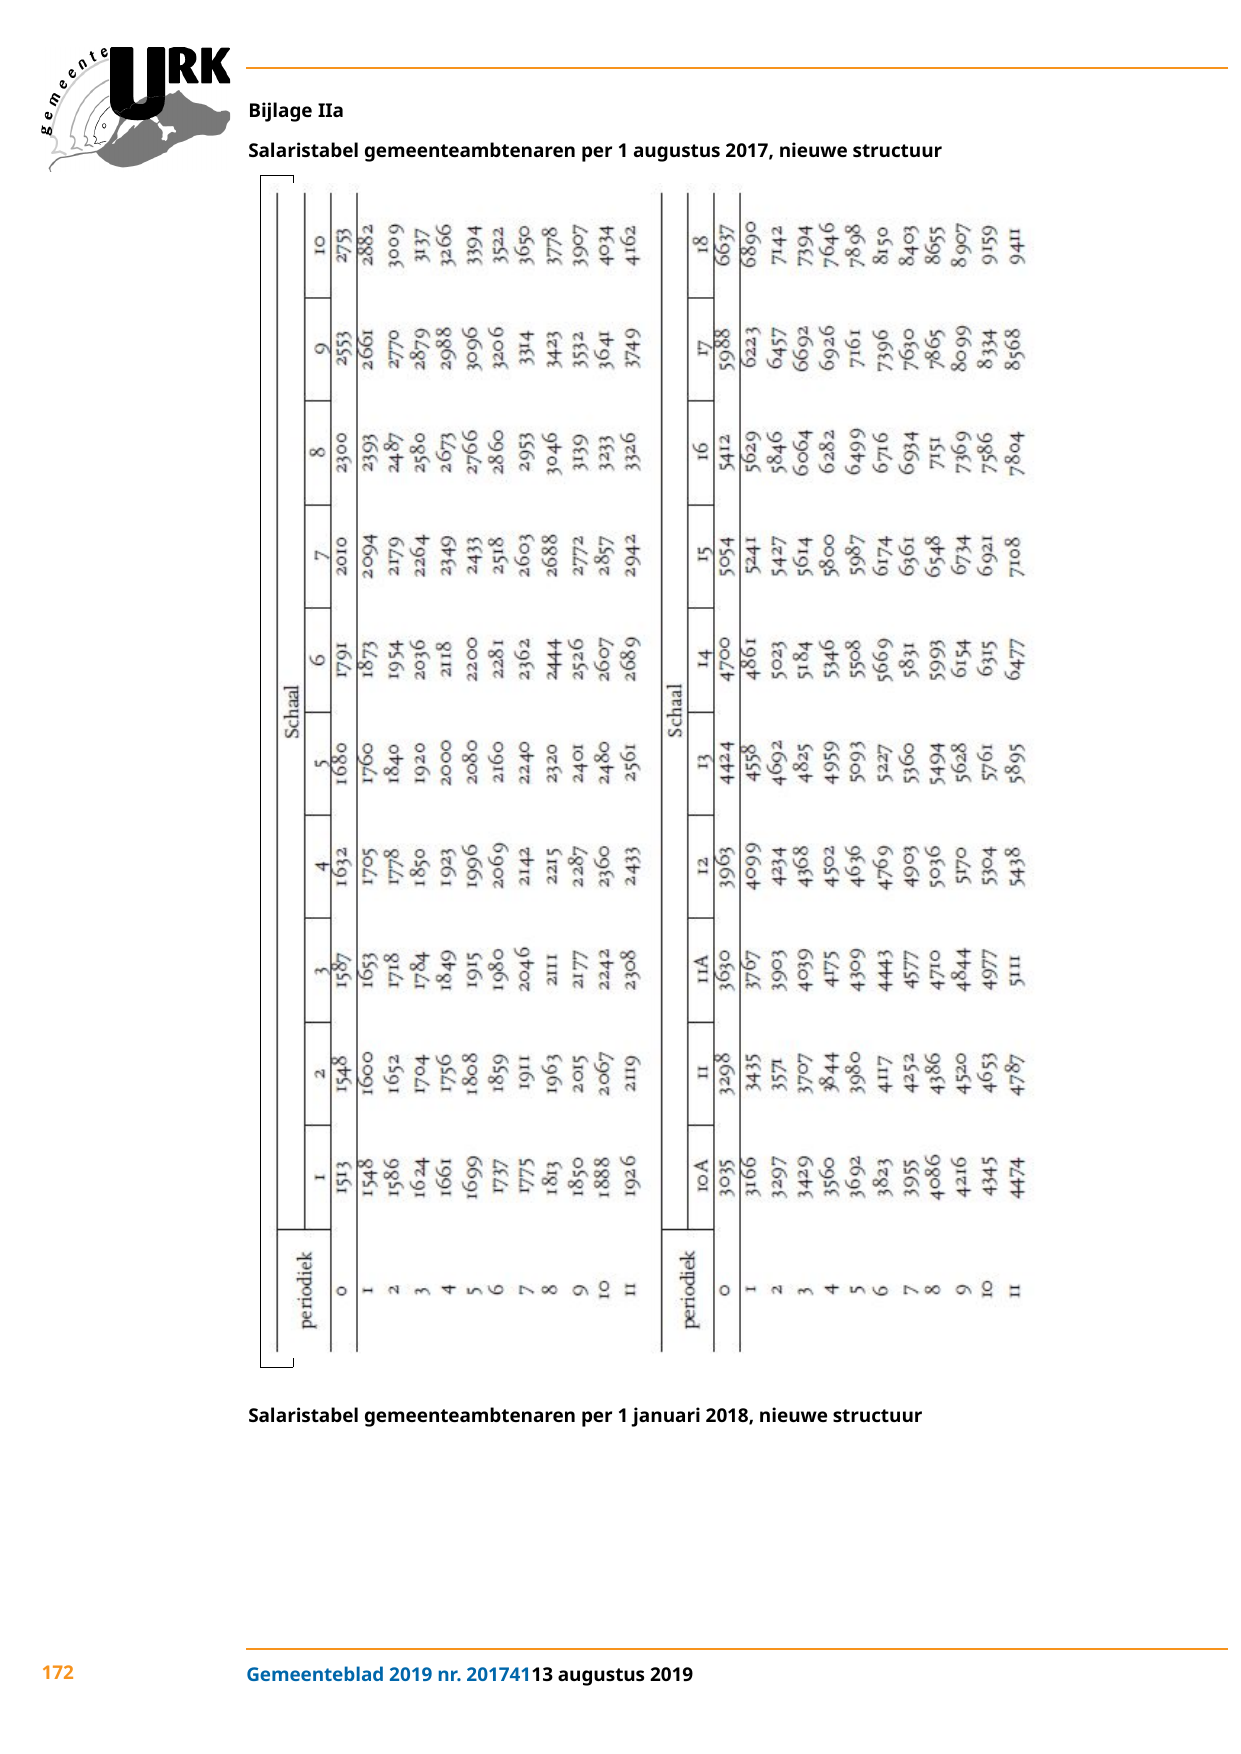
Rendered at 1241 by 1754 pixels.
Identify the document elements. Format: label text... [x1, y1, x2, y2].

text Bijlage IIa [248, 95, 1152, 123]
text Salaristabel gemeenteambtenaren per 1 augustus 2017, nieuwe structuur [248, 137, 1152, 163]
picture [41, 47, 231, 172]
picture [268, 183, 1037, 1358]
text Salaristabel gemeenteambtenaren per 1 januari 2018, nieuwe structuur [248, 1402, 1152, 1428]
